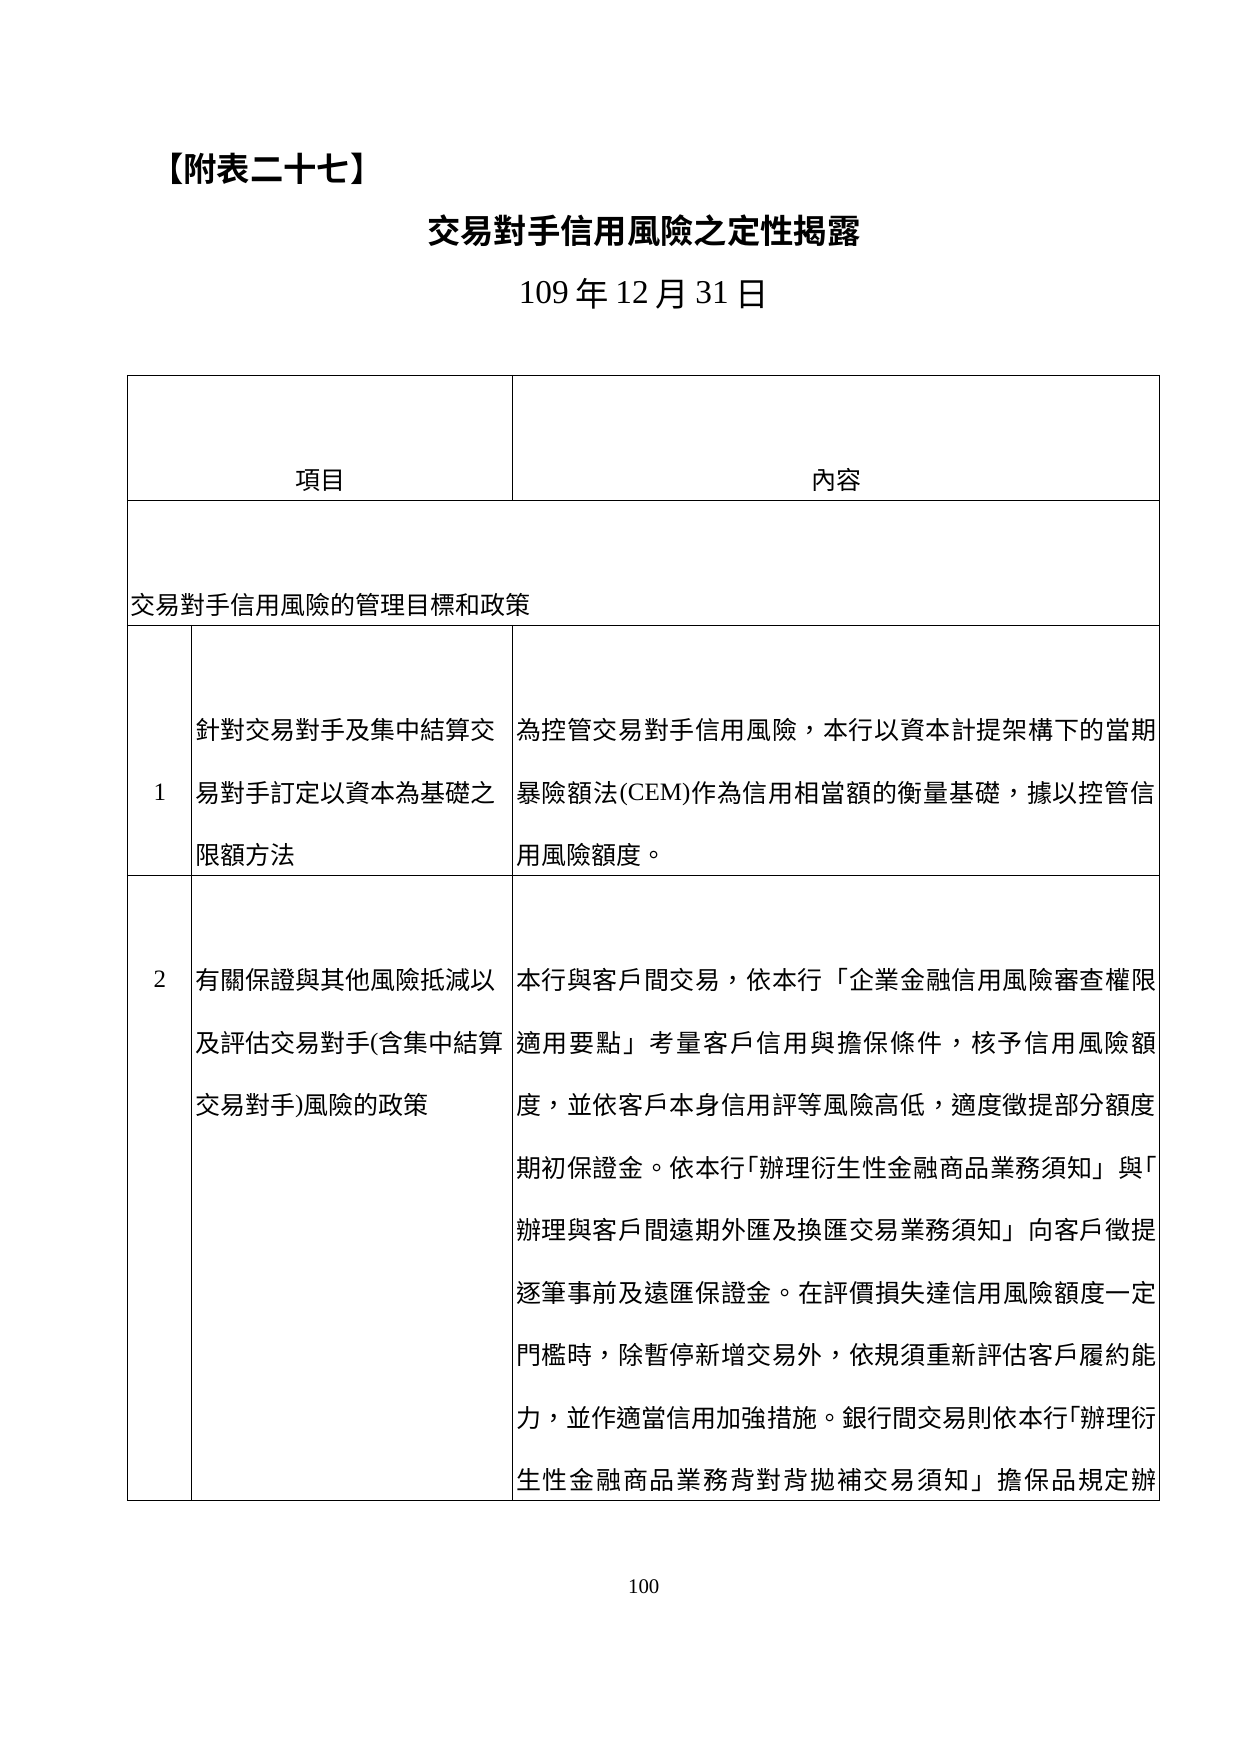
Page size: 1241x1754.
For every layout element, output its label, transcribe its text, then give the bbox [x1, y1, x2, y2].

table_cell 有關保證與其他風險抵減以及評估交易對手(含集中結算交易對手)風險的政策 [192, 876, 512, 1500]
text 109年12月31日 [150, 250, 1137, 312]
text 交易對手信用風險之定性揭露 [150, 187, 1137, 250]
table_header 內容 [513, 376, 1159, 500]
table_cell 1 [128, 626, 191, 875]
text 【附表二十七】 [150, 125, 1137, 187]
table_cell 為控管交易對手信用風險，本行以資本計提架構下的當期暴險額法(CEM)作為信用相當額的衡量基礎，據以控管信用風險額度。 [513, 626, 1159, 875]
table_cell 本行與客戶間交易，依本行「企業金融信用風險審查權限適用要點」考量客戶信用與擔保條件，核予信用風險額度，並依客戶本身信用評等風險高低，適度徵提部分額度期初保證金。依本行｢辦理衍生性金融商品業務須知」與｢辦理與客戶間遠期外匯及換匯交易業務須知」向客戶徵提逐筆事前及遠匯保證金。在評價損失達信用風險額度一定門檻時，除暫停新增交易外，依規須重新評估客戶履約能力，並作適當信用加強措施。銀行間交易則依本行｢辦理衍生性金融商品業務背對背拋補交易須知」擔保品規定辦 [513, 876, 1159, 1500]
table_header 項目 [128, 376, 512, 500]
table_cell 交易對手信用風險的管理目標和政策 [128, 501, 1159, 625]
table_cell 針對交易對手及集中結算交易對手訂定以資本為基礎之限額方法 [192, 626, 512, 875]
table_cell 2 [128, 876, 191, 1500]
